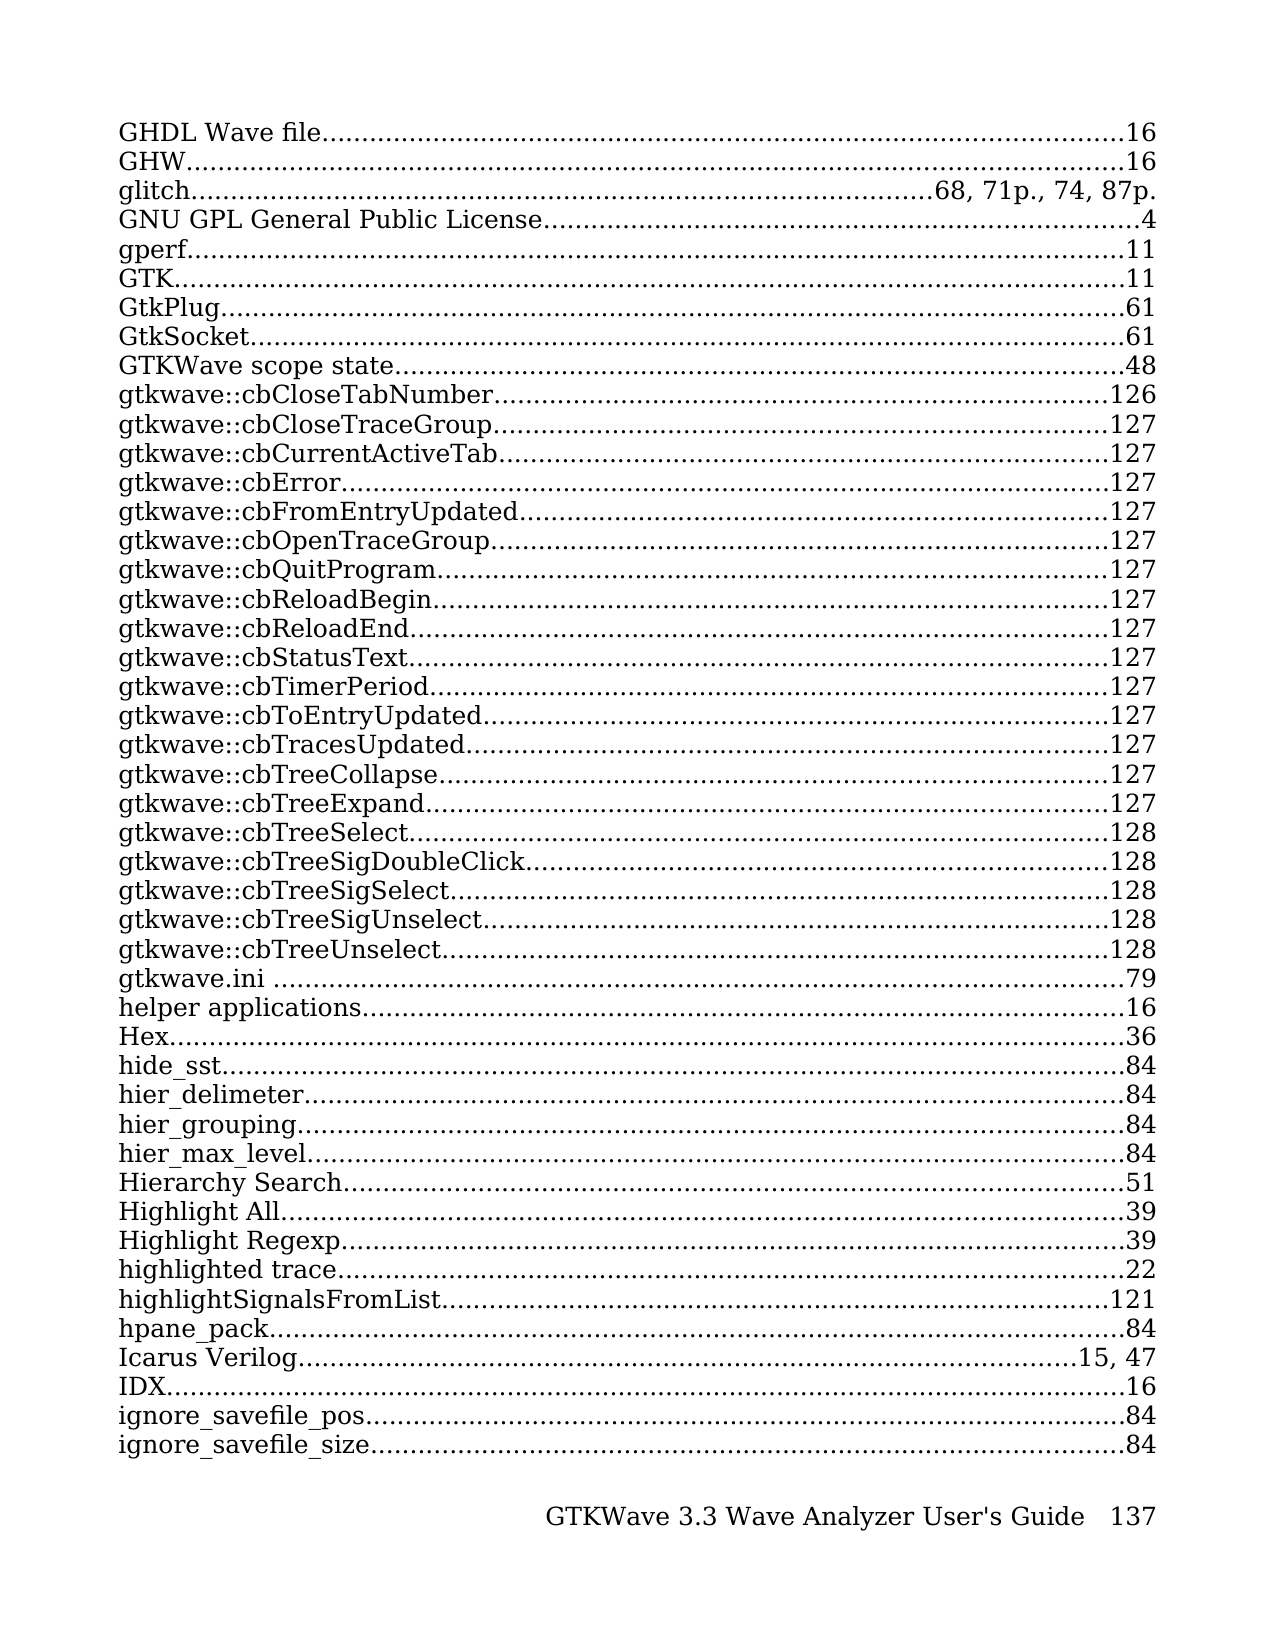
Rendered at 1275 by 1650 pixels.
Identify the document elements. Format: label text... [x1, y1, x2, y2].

text gtkwave::cbCloseTraceGroup 127 [118, 410, 1157, 439]
text Hierarchy Search 51 [118, 1168, 1157, 1197]
text gtkwave::cbTreeExpand 127 [118, 789, 1157, 818]
text gtkwave::cbTreeCollapse 127 [118, 760, 1157, 789]
text gtkwave::cbTreeSigDoubleClick 128 [118, 847, 1157, 876]
text gtkwave::cbTreeUnselect 128 [118, 935, 1157, 964]
text highlightSignalsFromList 121 [118, 1285, 1157, 1314]
text ignore_savefile_pos 84 [118, 1401, 1157, 1431]
text Icarus Verilog 15, 47 [118, 1343, 1157, 1372]
text gtkwave::cbTracesUpdated 127 [118, 731, 1157, 760]
text gtkwave::cbError 127 [118, 468, 1157, 497]
text ignore_savefile_size 84 [118, 1431, 1157, 1460]
text hpane_pack 84 [118, 1314, 1157, 1343]
text gtkwave::cbQuitProgram 127 [118, 556, 1157, 585]
text hide_sst 84 [118, 1051, 1157, 1081]
text GTKWave scope state 48 [118, 351, 1157, 381]
text gtkwave::cbTimerPeriod 127 [118, 672, 1157, 701]
text gtkwave::cbCloseTabNumber 126 [118, 381, 1157, 410]
text gtkwave::cbReloadEnd 127 [118, 614, 1157, 643]
text gtkwave::cbTreeSigSelect 128 [118, 876, 1157, 906]
text hier_grouping 84 [118, 1110, 1157, 1139]
text GTK 11 [118, 264, 1157, 293]
text GHW 16 [118, 147, 1157, 176]
text gtkwave::cbStatusText 127 [118, 643, 1157, 672]
text Highlight All 39 [118, 1197, 1157, 1226]
text gtkwave::cbCurrentActiveTab 127 [118, 439, 1157, 468]
text Hex 36 [118, 1022, 1157, 1051]
text gperf 11 [118, 235, 1157, 264]
text GtkPlug 61 [118, 293, 1157, 322]
text gtkwave::cbTreeSigUnselect 128 [118, 906, 1157, 935]
text highlighted trace 22 [118, 1256, 1157, 1285]
text hier_delimeter 84 [118, 1081, 1157, 1110]
text gtkwave::cbTreeSelect 128 [118, 818, 1157, 847]
text gtkwave::cbOpenTraceGroup 127 [118, 526, 1157, 556]
text hier_max_level 84 [118, 1139, 1157, 1168]
text gtkwave::cbFromEntryUpdated 127 [118, 497, 1157, 526]
text GtkSocket 61 [118, 322, 1157, 351]
text gtkwave::cbReloadBegin 127 [118, 585, 1157, 614]
text GNU GPL General Public License 4 [118, 206, 1157, 235]
text IDX 16 [118, 1372, 1157, 1401]
text glitch 68, 71p., 74, 87p. [118, 176, 1157, 206]
text Highlight Regexp 39 [118, 1226, 1157, 1256]
text helper applications 16 [118, 993, 1157, 1022]
text GHDL Wave file 16 [118, 118, 1157, 147]
text gtkwave.ini 79 [118, 964, 1157, 993]
text gtkwave::cbToEntryUpdated 127 [118, 701, 1157, 731]
